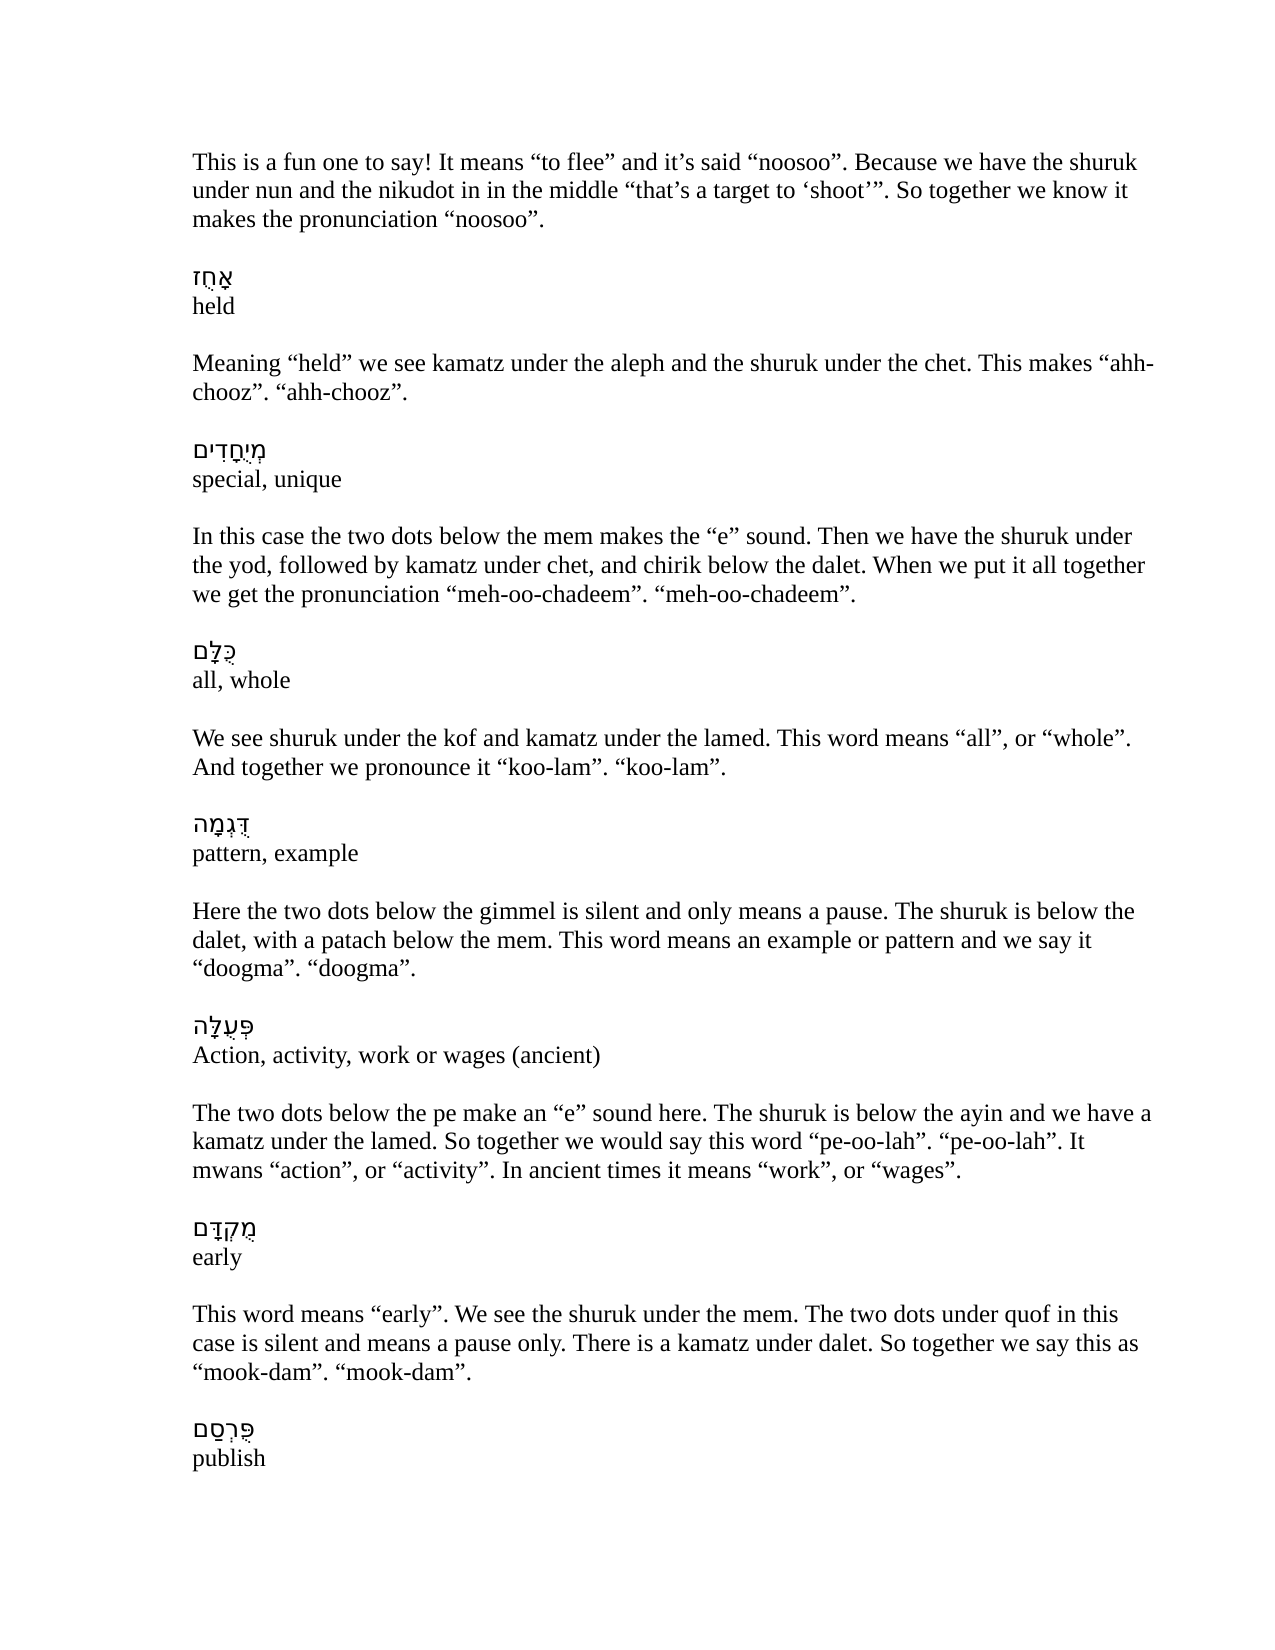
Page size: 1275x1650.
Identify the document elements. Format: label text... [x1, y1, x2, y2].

text This is a fun one to say! It means “to flee” and it’s said “noosoo”. Because we have the shuruk under nun and the nikudot in in the middle “that’s a target to ‘shoot’”. So together we know it makes the pronunciation “noosoo”. [192, 147, 1157, 233]
text Action, activity, work or wages (ancient) [192, 1040, 1157, 1069]
text We see shuruk under the kof and kamatz under the lamed. This word means “all”, or “whole”. And together we pronounce it “koo-lam”. “koo-lam”. [192, 723, 1157, 781]
text publish [192, 1443, 1157, 1472]
text דֻּגְמָה [192, 809, 1157, 838]
text early [192, 1242, 1157, 1271]
text מְיֻחָדִים [192, 435, 1157, 464]
text pattern, example [192, 838, 1157, 867]
text Meaning “held” we see kamatz under the aleph and the shuruk under the chet. This makes “ahh-chooz”. “ahh-chooz”. [192, 348, 1157, 406]
text special, unique [192, 464, 1157, 493]
text כֻּלָּם [192, 636, 1157, 666]
text The two dots below the pe make an “e” sound here. The shuruk is below the ayin and we have a kamatz under the lamed. So together we would say this word “pe-oo-lah”. “pe-oo-lah”. It mwans “action”, or “activity”. In ancient times it means “work”, or “wages”. [192, 1098, 1157, 1184]
text all, whole [192, 666, 1157, 694]
text Here the two dots below the gimmel is silent and only means a pause. The shuruk is below the dalet, with a patach below the mem. This word means an example or pattern and we say it “doogma”. “doogma”. [192, 896, 1157, 982]
text אָחֻז [192, 262, 1157, 291]
text This word means “early”. We see the shuruk under the mem. The two dots under quof in this case is silent and means a pause only. There is a kamatz under dalet. So together we say this as “mook-dam”. “mook-dam”. [192, 1299, 1157, 1386]
text held [192, 291, 1157, 320]
text פֻּרְסַם [192, 1414, 1157, 1443]
text In this case the two dots below the mem makes the “e” sound. Then we have the shuruk under the yod, followed by kamatz under chet, and chirik below the dalet. When we put it all together we get the pronunciation “meh-oo-chadeem”. “meh-oo-chadeem”. [192, 521, 1157, 608]
text פְּעֻלָּה [192, 1011, 1157, 1040]
text מֻקְדָּם [192, 1213, 1157, 1242]
